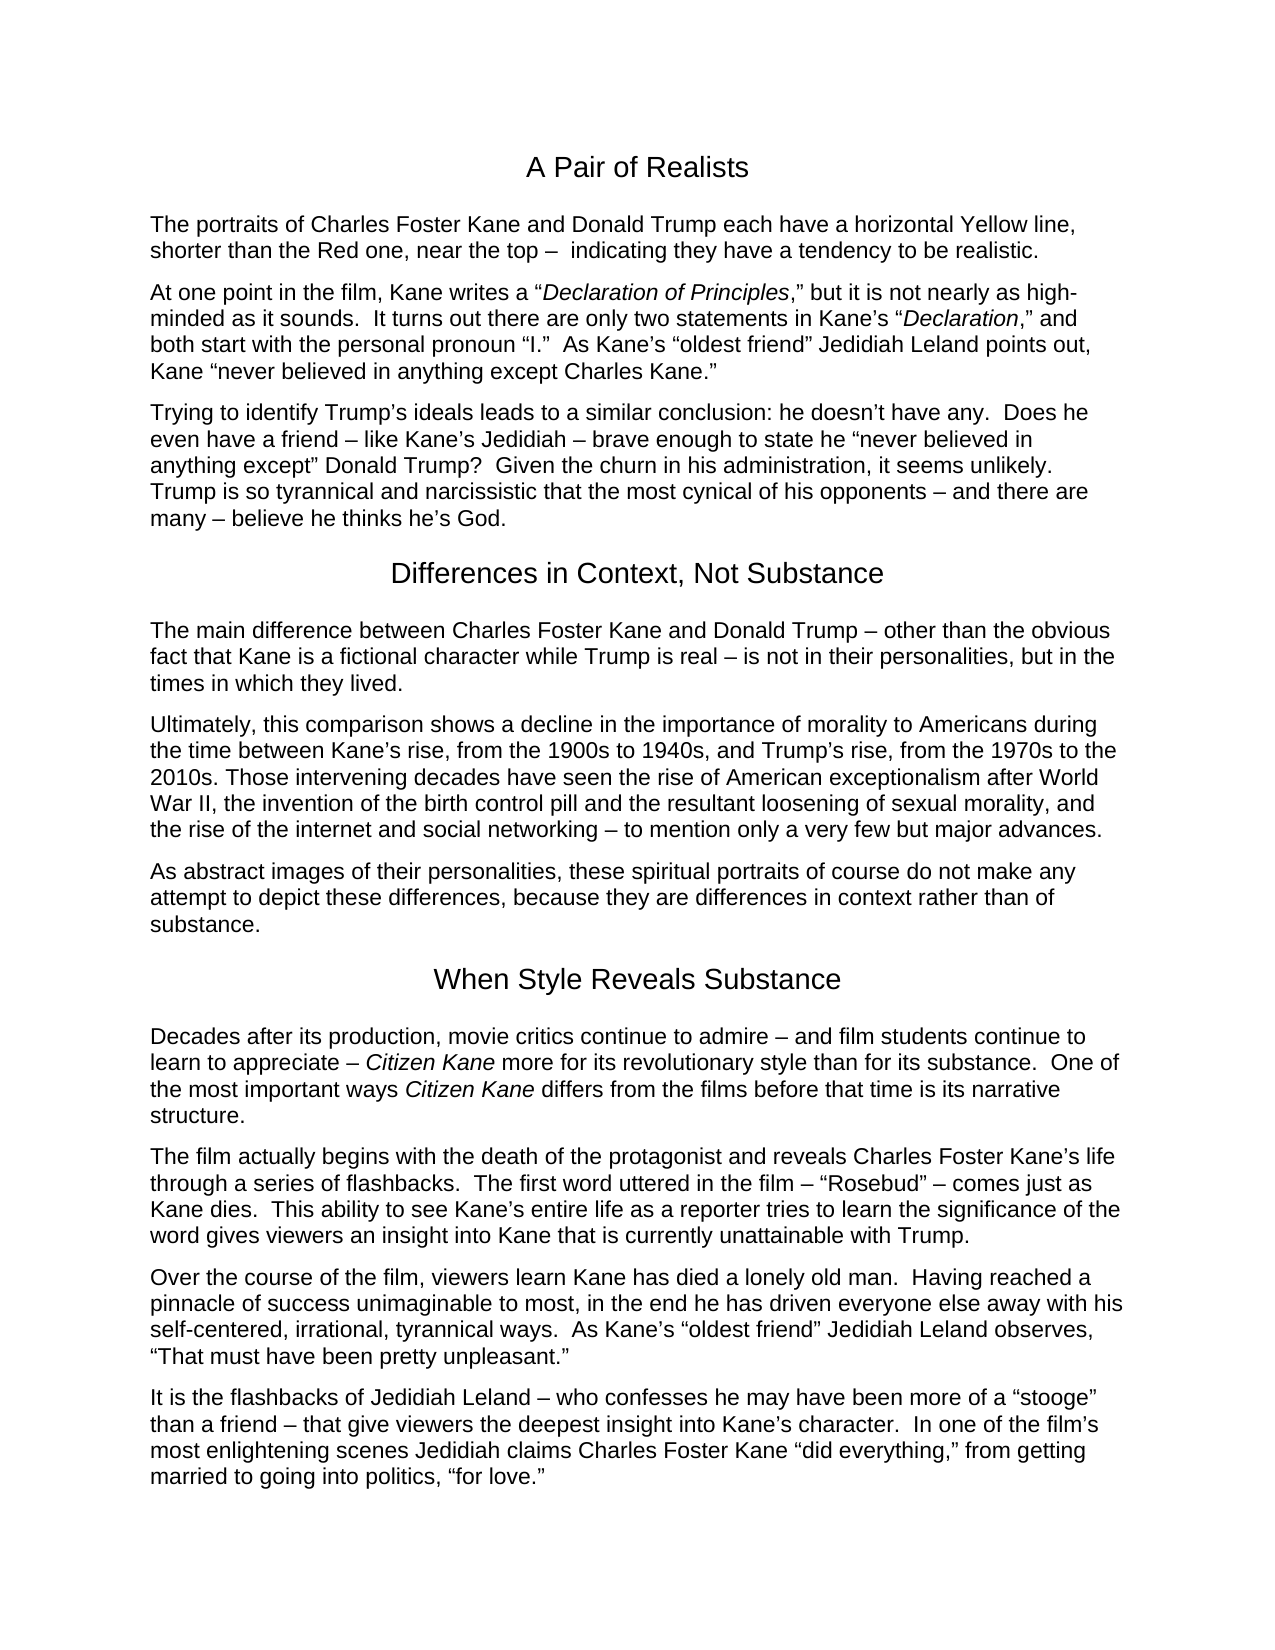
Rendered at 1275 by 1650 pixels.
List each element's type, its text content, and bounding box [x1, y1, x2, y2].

text It is the flashbacks of Jedidiah Leland – who confesses he may have been more of a “stooge” than a friend – that give viewers the deepest insight into Kane’s character. In one of the film’s most enlightening scenes Jedidiah claims Charles Foster Kane “did everything,” from getting married to going into politics, “for love.” [150, 1384, 1125, 1489]
text Ultimately, this comparison shows a decline in the importance of morality to Americans during the time between Kane’s rise, from the 1900s to 1940s, and Trump’s rise, from the 1970s to the 2010s. Those intervening decades have seen the rise of American exceptionalism after World War II, the invention of the birth control pill and the resultant loosening of sexual morality, and the rise of the internet and social networking – to mention only a very few but major advances. [150, 711, 1125, 843]
text Decades after its production, movie critics continue to admire – and film students continue to learn to appreciate – Citizen Kane more for its revolutionary style than for its substance. One of the most important ways Citizen Kane differs from the films before that time is its narrative structure. [150, 1023, 1125, 1128]
subtitle Differences in Context, Not Substance [150, 556, 1125, 589]
subtitle A Pair of Realists [150, 150, 1125, 183]
text Over the course of the film, viewers learn Kane has died a lonely old man. Having reached a pinnacle of success unimaginable to most, in the end he has driven everyone else away with his self-centered, irrational, tyrannical ways. As Kane’s “oldest friend” Jedidiah Leland observes, “That must have been pretty unpleasant.” [150, 1264, 1125, 1369]
text At one point in the film, Kane writes a “Declaration of Principles,” but it is not nearly as high-minded as it sounds. It turns out there are only two statements in Kane’s “Declaration,” and both start with the personal pronoun “I.” As Kane’s “oldest friend” Jedidiah Leland points out, Kane “never believed in anything except Charles Kane.” [150, 279, 1125, 384]
text Trying to identify Trump’s ideals leads to a similar conclusion: he doesn’t have any. Does he even have a friend – like Kane’s Jedidiah – brave enough to state he “never believed in anything except” Donald Trump? Given the churn in his administration, it seems unlikely. Trump is so tyrannical and narcissistic that the most cynical of his opponents – and there are many – believe he thinks he’s God. [150, 399, 1125, 531]
text The film actually begins with the death of the protagonist and reveals Charles Foster Kane’s life through a series of flashbacks. The first word uttered in the film – “Rosebud” – comes just as Kane dies. This ability to see Kane’s entire life as a reporter tries to learn the significance of the word gives viewers an insight into Kane that is currently unattainable with Trump. [150, 1143, 1125, 1249]
text The portraits of Charles Foster Kane and Donald Trump each have a horizontal Yellow line, shorter than the Red one, near the top – indicating they have a tendency to be realistic. [150, 211, 1125, 264]
subtitle When Style Reveals Substance [150, 962, 1125, 995]
text As abstract images of their personalities, these spiritual portraits of course do not make any attempt to depict these differences, because they are differences in context rather than of substance. [150, 858, 1125, 937]
text The main difference between Charles Foster Kane and Donald Trump – other than the obvious fact that Kane is a fictional character while Trump is real – is not in their personalities, but in the times in which they lived. [150, 617, 1125, 696]
